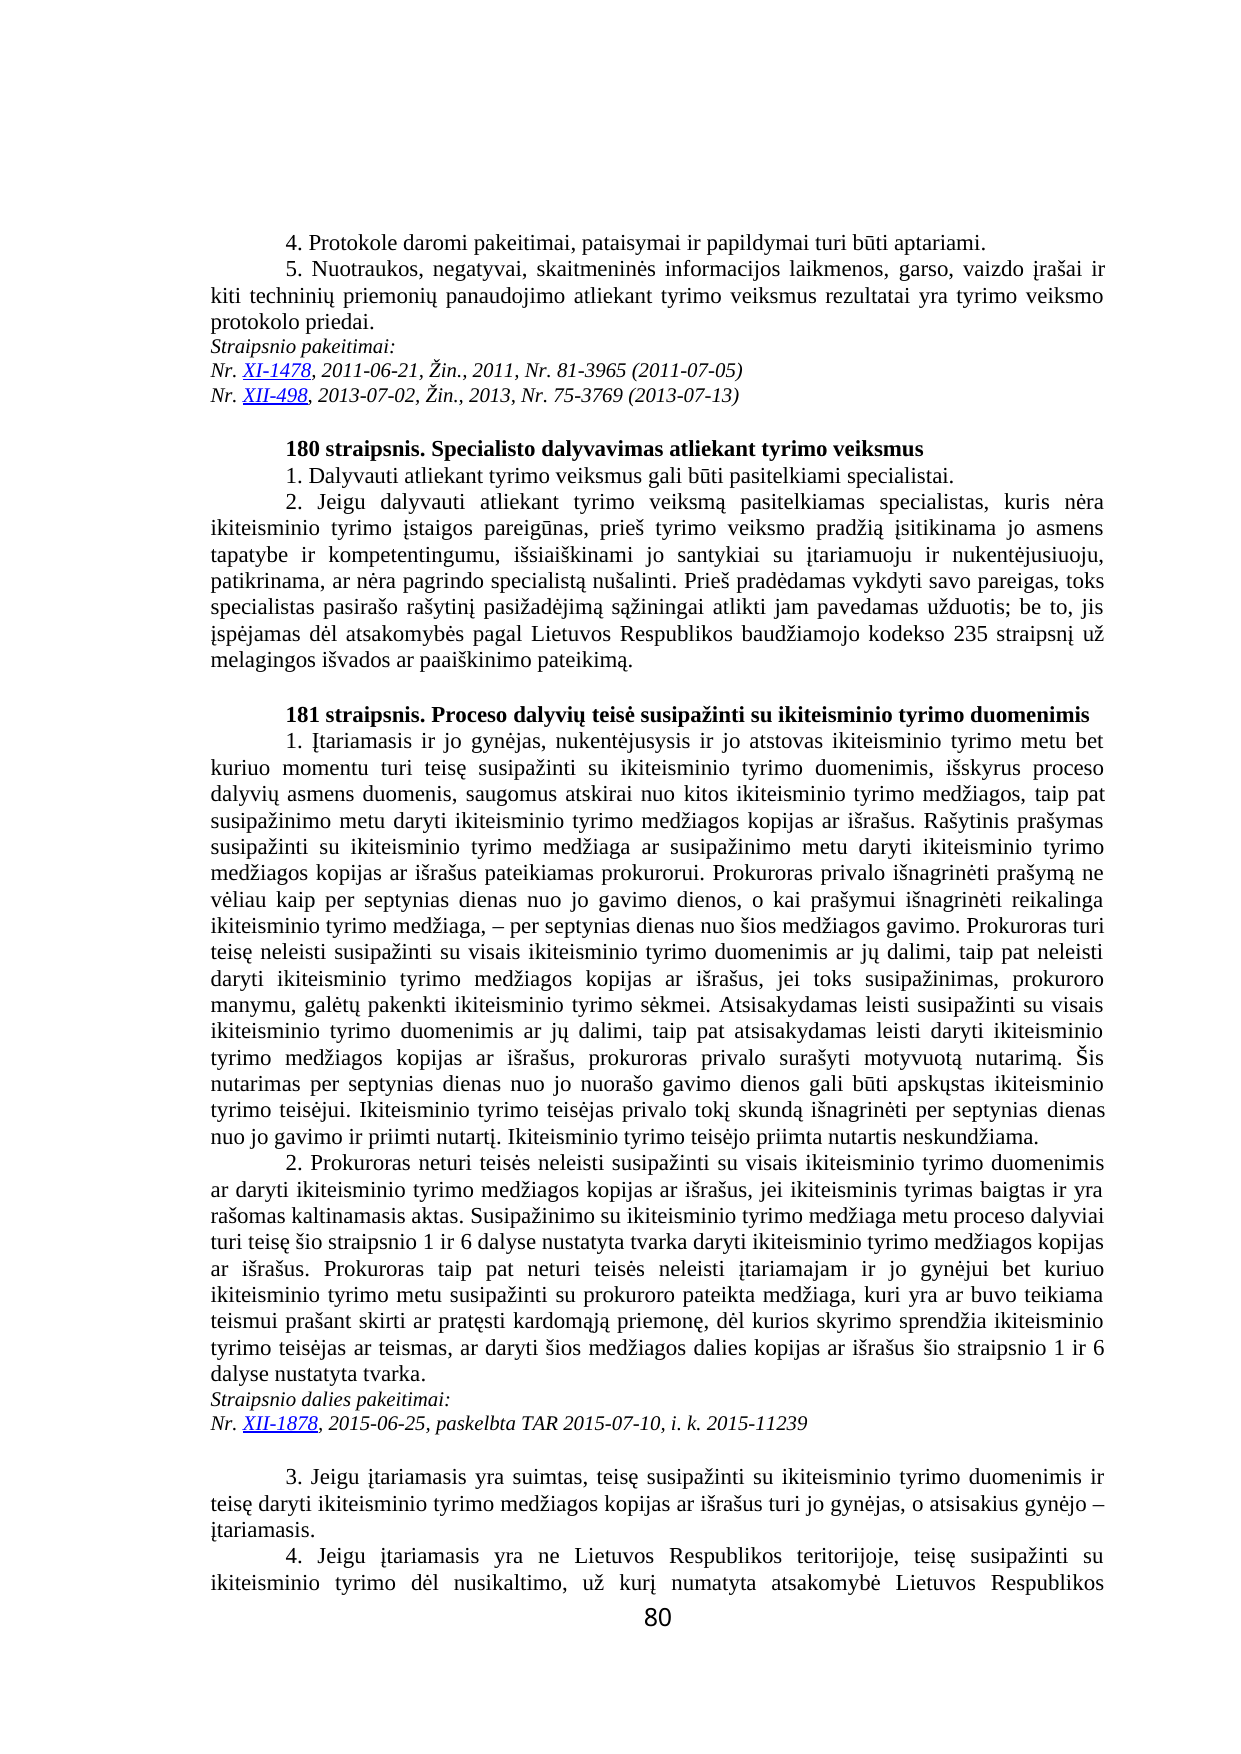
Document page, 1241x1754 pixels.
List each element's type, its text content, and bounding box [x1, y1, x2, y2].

text 1. Įtariamasis ir jo gynėjas, nukentėjusysis ir jo atstovas ikiteisminio tyrimo metu bet kuriuo momentu turi teisę susipažinti su ikiteisminio tyrimo duomenimis, išskyrus proceso dalyvių asmens duomenis, saugomus atskirai nuo kitos ikiteisminio tyrimo medžiagos, taip pat susipažinimo metu daryti ikiteisminio tyrimo medžiagos kopijas ar išrašus. Rašytinis prašymas susipažinti su ikiteisminio tyrimo medžiaga ar susipažinimo metu daryti ikiteisminio tyrimo medžiagos kopijas ar išrašus pateikiamas prokurorui. Prokuroras privalo išnagrinėti prašymą ne vėliau kaip per septynias dienas nuo jo gavimo dienos, o kai prašymui išnagrinėti reikalinga ikiteisminio tyrimo medžiaga, – per septynias dienas nuo šios medžiagos gavimo. Prokuroras turi teisę neleisti susipažinti su visais ikiteisminio tyrimo duomenimis ar jų dalimi, taip pat neleisti daryti ikiteisminio tyrimo medžiagos kopijas ar išrašus, jei toks susipažinimas, prokuroro manymu, galėtų pakenkti ikiteisminio tyrimo sėkmei. Atsisakydamas leisti susipažinti su visais ikiteisminio tyrimo duomenimis ar jų dalimi, taip pat atsisakydamas leisti daryti ikiteisminio tyrimo medžiagos kopijas ar išrašus, prokuroras privalo surašyti motyvuotą nutarimą. Šis nutarimas per septynias dienas nuo jo nuorašo gavimo dienos gali būti apskųstas ikiteisminio tyrimo teisėjui. Ikiteisminio tyrimo teisėjas privalo tokį skundą išnagrinėti per septynias dienas nuo jo gavimo ir priimti nutartį. Ikiteisminio tyrimo teisėjo priimta nutartis neskundžiama. [210, 728, 1105, 1149]
text Straipsnio dalies pakeitimai: [210, 1386, 1105, 1411]
text Straipsnio pakeitimai: [210, 334, 1105, 358]
text 181 straipsnis. Proceso dalyvių teisė susipažinti su ikiteisminio tyrimo duomenimis [285, 701, 1105, 728]
text 5. Nuotraukos, negatyvai, skaitmeninės informacijos laikmenos, garso, vaizdo įrašai ir kiti techninių priemonių panaudojimo atliekant tyrimo veiksmus rezultatai yra tyrimo veiksmo protokolo priedai. [210, 255, 1105, 334]
text 2. Prokuroras neturi teisės neleisti susipažinti su visais ikiteisminio tyrimo duomenimis ar daryti ikiteisminio tyrimo medžiagos kopijas ar išrašus, jei ikiteisminis tyrimas baigtas ir yra rašomas kaltinamasis aktas. Susipažinimo su ikiteisminio tyrimo medžiaga metu proceso dalyviai turi teisę šio straipsnio 1 ir 6 dalyse nustatyta tvarka daryti ikiteisminio tyrimo medžiagos kopijas ar išrašus. Prokuroras taip pat neturi teisės neleisti įtariamajam ir jo gynėjui bet kuriuo ikiteisminio tyrimo metu susipažinti su prokuroro pateikta medžiaga, kuri yra ar buvo teikiama teismui prašant skirti ar pratęsti kardomąją priemonę, dėl kurios skyrimo sprendžia ikiteisminio tyrimo teisėjas ar teismas, ar daryti šios medžiagos dalies kopijas ar išrašus šio straipsnio 1 ir 6 dalyse nustatyta tvarka. [210, 1149, 1105, 1386]
text 4. Jeigu įtariamasis yra ne Lietuvos Respublikos teritorijoje, teisę susipažinti su ikiteisminio tyrimo dėl nusikaltimo, už kurį numatyta atsakomybė Lietuvos Respublikos [210, 1542, 1105, 1595]
text Nr. XII-498, 2013-07-02, Žin., 2013, Nr. 75-3769 (2013-07-13) [210, 382, 1105, 407]
text Nr. XII-1878, 2015-06-25, paskelbta TAR 2015-07-10, i. k. 2015-11239 [210, 1411, 1105, 1434]
text 4. Protokole daromi pakeitimai, pataisymai ir papildymai turi būti aptariami. [210, 229, 1105, 255]
text 1. Dalyvauti atliekant tyrimo veiksmus gali būti pasitelkiami specialistai. [210, 462, 1105, 488]
text Nr. XI-1478, 2011-06-21, Žin., 2011, Nr. 81-3965 (2011-07-05) [210, 358, 1105, 382]
text 2. Jeigu dalyvauti atliekant tyrimo veiksmą pasitelkiamas specialistas, kuris nėra ikiteisminio tyrimo įstaigos pareigūnas, prieš tyrimo veiksmo pradžią įsitikinama jo asmens tapatybe ir kompetentingumu, išsiaiškinami jo santykiai su įtariamuoju ir nukentėjusiuoju, patikrinama, ar nėra pagrindo specialistą nušalinti. Prieš pradėdamas vykdyti savo pareigas, toks specialistas pasirašo rašytinį pasižadėjimą sąžiningai atlikti jam pavedamas užduotis; be to, jis įspėjamas dėl atsakomybės pagal Lietuvos Respublikos baudžiamojo kodekso 235 straipsnį už melagingos išvados ar paaiškinimo pateikimą. [210, 488, 1105, 672]
text 3. Jeigu įtariamasis yra suimtas, teisę susipažinti su ikiteisminio tyrimo duomenimis ir teisę daryti ikiteisminio tyrimo medžiagos kopijas ar išrašus turi jo gynėjas, o atsisakius gynėjo – įtariamasis. [210, 1463, 1105, 1542]
text 180 straipsnis. Specialisto dalyvavimas atliekant tyrimo veiksmus [210, 435, 1105, 462]
